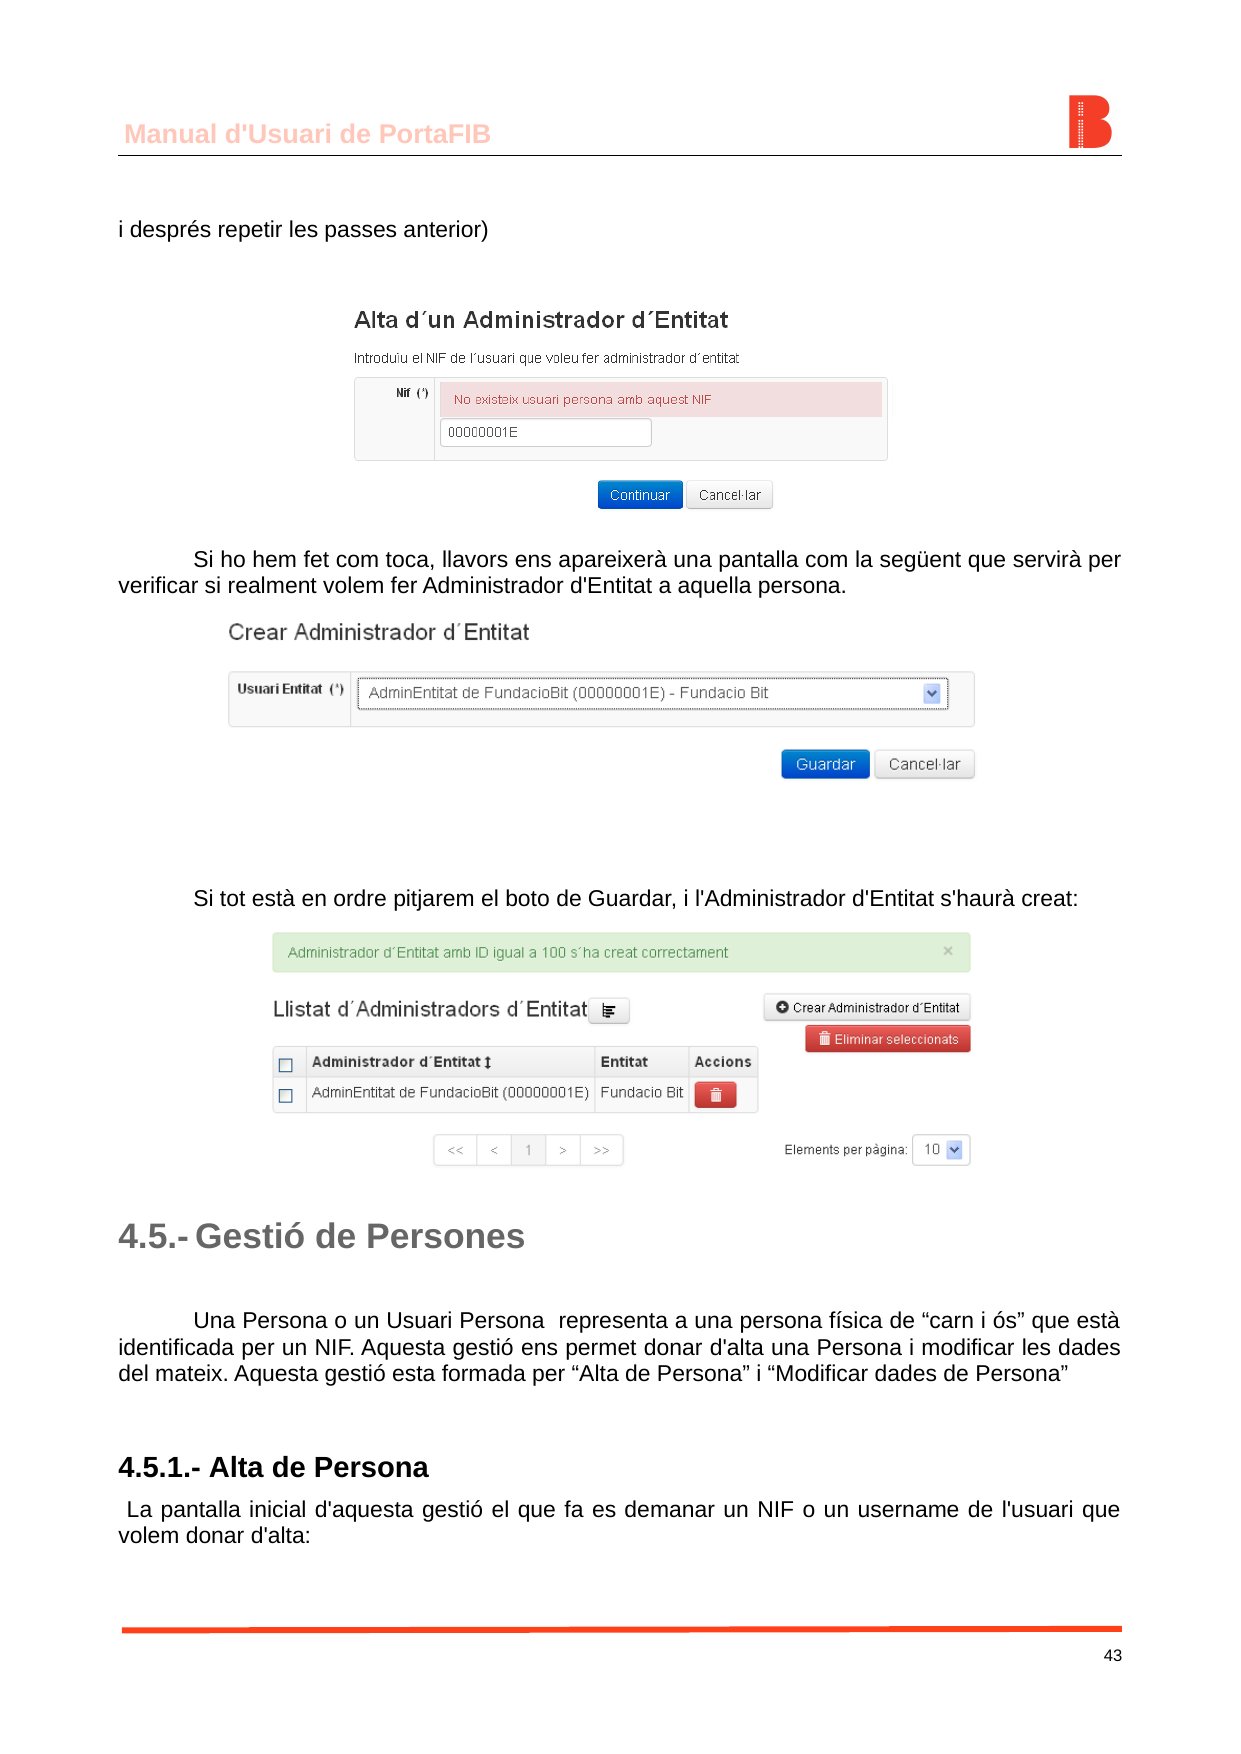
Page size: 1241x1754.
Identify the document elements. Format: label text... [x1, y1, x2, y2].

picture [347, 293, 893, 534]
picture [260, 924, 980, 1191]
text Si tot està en ordre pitjarem el boto de Guardar, i l'Administrador d'Entitat s'haurà creat: [118, 885, 1122, 912]
subtitle Gestió de Persones [118, 1215, 1122, 1256]
picture [207, 611, 984, 829]
text La pantalla inicial d'aquesta gestió el que fa es demanar un NIF o un username de l'usuari que volem donar d'alta: [118, 1496, 1122, 1549]
text Si ho hem fet com toca, llavors ens apareixerà una pantalla com la següent que servirà per verificar si realment volem fer Administrador d'Entitat a aquella persona. [118, 546, 1122, 599]
picture [1063, 94, 1117, 150]
text Una Persona o un Usuari Persona representa a una persona física de “carn i ós” que està identificada per un NIF. Aquesta gestió ens permet donar d'alta una Persona i modificar les dades del mateix. Aquesta gestió esta formada per “Alta de Persona” i “Modificar dades de Persona” [118, 1307, 1122, 1386]
text i després repetir les passes anterior) [118, 216, 1122, 242]
subtitle Alta de Persona [118, 1450, 1122, 1484]
